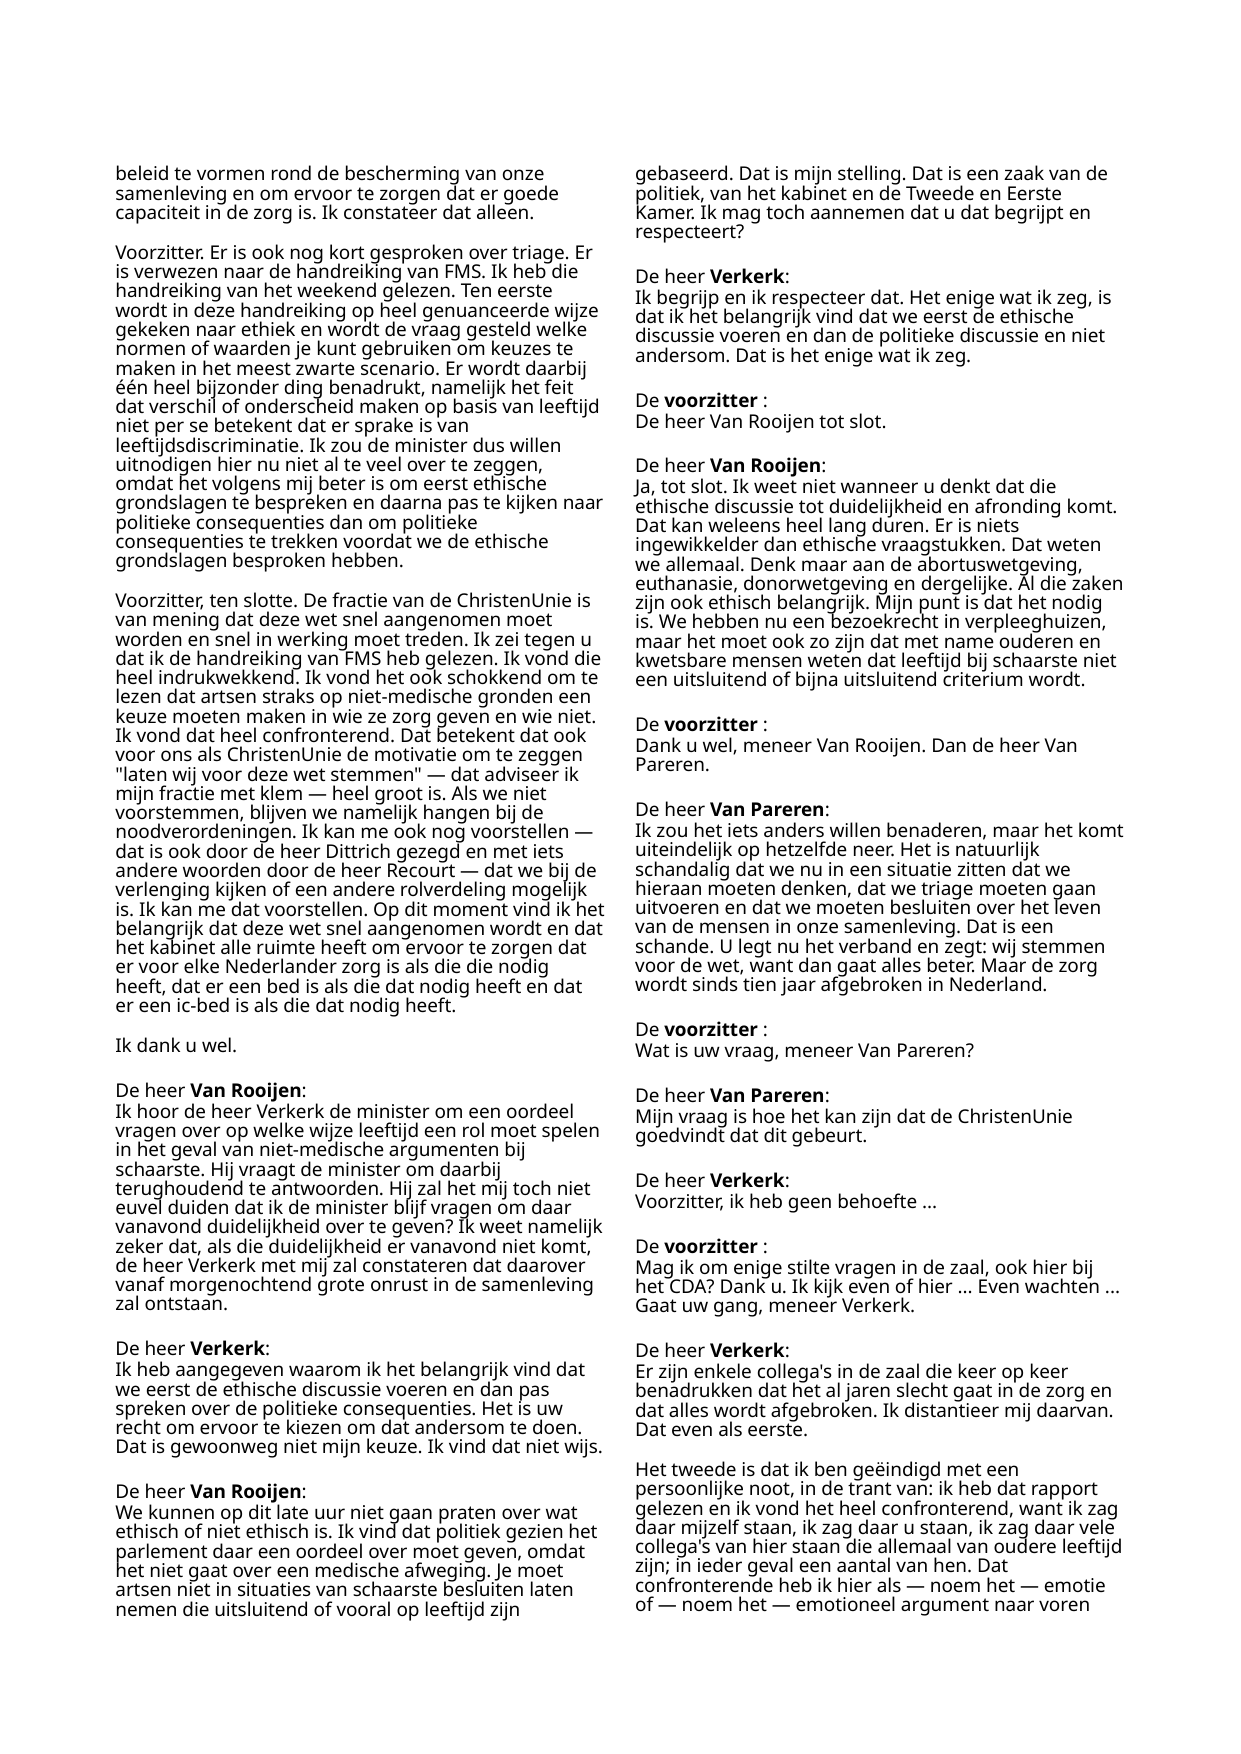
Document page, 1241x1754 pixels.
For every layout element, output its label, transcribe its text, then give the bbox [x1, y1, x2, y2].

text Ik hoor de heer Verkerk de minister om een oordeel vragen over op welke wijze leeftijd een rol moet spelen in het geval van niet-medische argumenten bij schaarste. Hij vraagt de minister om daarbij terughoudend te antwoorden. Hij zal het mij toch niet euvel duiden dat ik de minister blijf vragen om daar vanavond duidelijkheid over te geven? Ik weet namelijk zeker dat, als die duidelijkheid er vanavond niet komt, de heer Verkerk met mij zal constateren dat daarover vanaf morgenochtend grote onrust in de samenleving zal ontstaan. [115, 1103, 605, 1315]
text De heer Verkerk: [635, 1337, 1125, 1363]
text De heer Van Pareren: [635, 796, 1125, 822]
text Voorzitter. Er is ook nog kort gesproken over triage. Er is verwezen naar de handreiking van FMS. Ik heb die handreiking van het weekend gelezen. Ten eerste wordt in deze handreiking op heel genuanceerde wijze gekeken naar ethiek en wordt de vraag gesteld welke normen of waarden je kunt gebruiken om keuzes te maken in het meest zwarte scenario. Er wordt daarbij één heel bijzonder ding benadrukt, namelijk het feit dat verschil of onderscheid maken op basis van leeftijd niet per se betekent dat er sprake is van leeftijdsdiscriminatie. Ik zou de minister dus willen uitnodigen hier nu niet al te veel over te zeggen, omdat het volgens mij beter is om eerst ethische grondslagen te bespreken en daarna pas te kijken naar politieke consequenties dan om politieke consequenties te trekken voordat we de ethische grondslagen besproken hebben. [115, 244, 605, 571]
text De heer Van Rooijen: [115, 1077, 605, 1103]
text Ik heb aangegeven waarom ik het belangrijk vind dat we eerst de ethische discussie voeren en dan pas spreken over de politieke consequenties. Het is uw recht om ervoor te kiezen om dat andersom te doen. Dat is gewoonweg niet mijn keuze. Ik vind dat niet wijs. [115, 1361, 605, 1458]
text De voorzitter : [635, 1233, 1125, 1259]
text De heer Van Rooijen: [635, 453, 1125, 478]
text gebaseerd. Dat is mijn stelling. Dat is een zaak van de politiek, van het kabinet en de Tweede en Eerste Kamer. Ik mag toch aannemen dat u dat begrijpt en respecteert? [635, 165, 1125, 242]
text De heer Van Rooijen: [115, 1478, 605, 1504]
text We kunnen op dit late uur niet gaan praten over wat ethisch of niet ethisch is. Ik vind dat politiek gezien het parlement daar een oordeel over moet geven, omdat het niet gaat over een medische afweging. Je moet artsen niet in situaties van schaarste besluiten laten nemen die uitsluitend of vooral op leeftijd zijn [115, 1504, 605, 1620]
text De heer Van Rooijen tot slot. [635, 413, 1125, 432]
text De voorzitter : [635, 1016, 1125, 1042]
text De voorzitter : [635, 387, 1125, 413]
text Mijn vraag is hoe het kan zijn dat de ChristenUnie goedvindt dat dit gebeurt. [635, 1108, 1125, 1146]
text Wat is uw vraag, meneer Van Pareren? [635, 1042, 1125, 1061]
text De heer Verkerk: [635, 1167, 1125, 1193]
text Voorzitter, ik heb geen behoefte ... [635, 1193, 1125, 1212]
text Voorzitter, ten slotte. De fractie van de ChristenUnie is van mening dat deze wet snel aangenomen moet worden en snel in werking moet treden. Ik zei tegen u dat ik de handreiking van FMS heb gelezen. Ik vond die heel indrukwekkend. Ik vond het ook schokkend om te lezen dat artsen straks op niet-medische gronden een keuze moeten maken in wie ze zorg geven en wie niet. Ik vond dat heel confronterend. Dat betekent dat ook voor ons als ChristenUnie de motivatie om te zeggen "laten wij voor deze wet stemmen" — dat adviseer ik mijn fractie met klem — heel groot is. Als we niet voorstemmen, blijven we namelijk hangen bij de noodverordeningen. Ik kan me ook nog voorstellen — dat is ook door de heer Dittrich gezegd en met iets andere woorden door de heer Recourt — dat we bij de verlenging kijken of een andere rolverdeling mogelijk is. Ik kan me dat voorstellen. Op dit moment vind ik het belangrijk dat deze wet snel aangenomen wordt en dat het kabinet alle ruimte heeft om ervoor te zorgen dat er voor elke Nederlander zorg is als die die nodig heeft, dat er een bed is als die dat nodig heeft en dat er een ic-bed is als die dat nodig heeft. [115, 592, 605, 1016]
text Ik begrijp en ik respecteer dat. Het enige wat ik zeg, is dat ik het belangrijk vind dat we eerst de ethische discussie voeren en dan de politieke discussie en niet andersom. Dat is het enige wat ik zeg. [635, 289, 1125, 366]
text Er zijn enkele collega's in de zaal die keer op keer benadrukken dat het al jaren slecht gaat in de zorg en dat alles wordt afgebroken. Ik distantieer mij daarvan. Dat even als eerste. [635, 1363, 1125, 1440]
text Het tweede is dat ik ben geëindigd met een persoonlijke noot, in de trant van: ik heb dat rapport gelezen en ik vond het heel confronterend, want ik zag daar mijzelf staan, ik zag daar u staan, ik zag daar vele collega's van hier staan die allemaal van oudere leeftijd zijn; in ieder geval een aantal van hen. Dat confronterende heb ik hier als — noem het — emotie of — noem het — emotioneel argument naar voren [635, 1461, 1125, 1615]
text Ik zou het iets anders willen benaderen, maar het komt uiteindelijk op hetzelfde neer. Het is natuurlijk schandalig dat we nu in een situatie zitten dat we hieraan moeten denken, dat we triage moeten gaan uitvoeren en dat we moeten besluiten over het leven van de mensen in onze samenleving. Dat is een schande. U legt nu het verband en zegt: wij stemmen voor de wet, want dan gaat alles beter. Maar de zorg wordt sinds tien jaar afgebroken in Nederland. [635, 822, 1125, 996]
text De heer Verkerk: [635, 263, 1125, 289]
text De voorzitter : [635, 711, 1125, 737]
text beleid te vormen rond de bescherming van onze samenleving en om ervoor te zorgen dat er goede capaciteit in de zorg is. Ik constateer dat alleen. [115, 165, 605, 223]
text Ik dank u wel. [115, 1037, 605, 1056]
text Ja, tot slot. Ik weet niet wanneer u denkt dat die ethische discussie tot duidelijkheid en afronding komt. Dat kan weleens heel lang duren. Er is niets ingewikkelder dan ethische vraagstukken. Dat weten we allemaal. Denk maar aan de abortuswetgeving, euthanasie, donorwetgeving en dergelijke. Al die zaken zijn ook ethisch belangrijk. Mijn punt is dat het nodig is. We hebben nu een bezoekrecht in verpleeghuizen, maar het moet ook zo zijn dat met name ouderen en kwetsbare mensen weten dat leeftijd bij schaarste niet een uitsluitend of bijna uitsluitend criterium wordt. [635, 478, 1125, 690]
text Mag ik om enige stilte vragen in de zaal, ook hier bij het CDA? Dank u. Ik kijk even of hier ... Even wachten ... Gaat uw gang, meneer Verkerk. [635, 1259, 1125, 1317]
text De heer Verkerk: [115, 1336, 605, 1361]
text Dank u wel, meneer Van Rooijen. Dan de heer Van Pareren. [635, 737, 1125, 776]
text De heer Van Pareren: [635, 1082, 1125, 1108]
